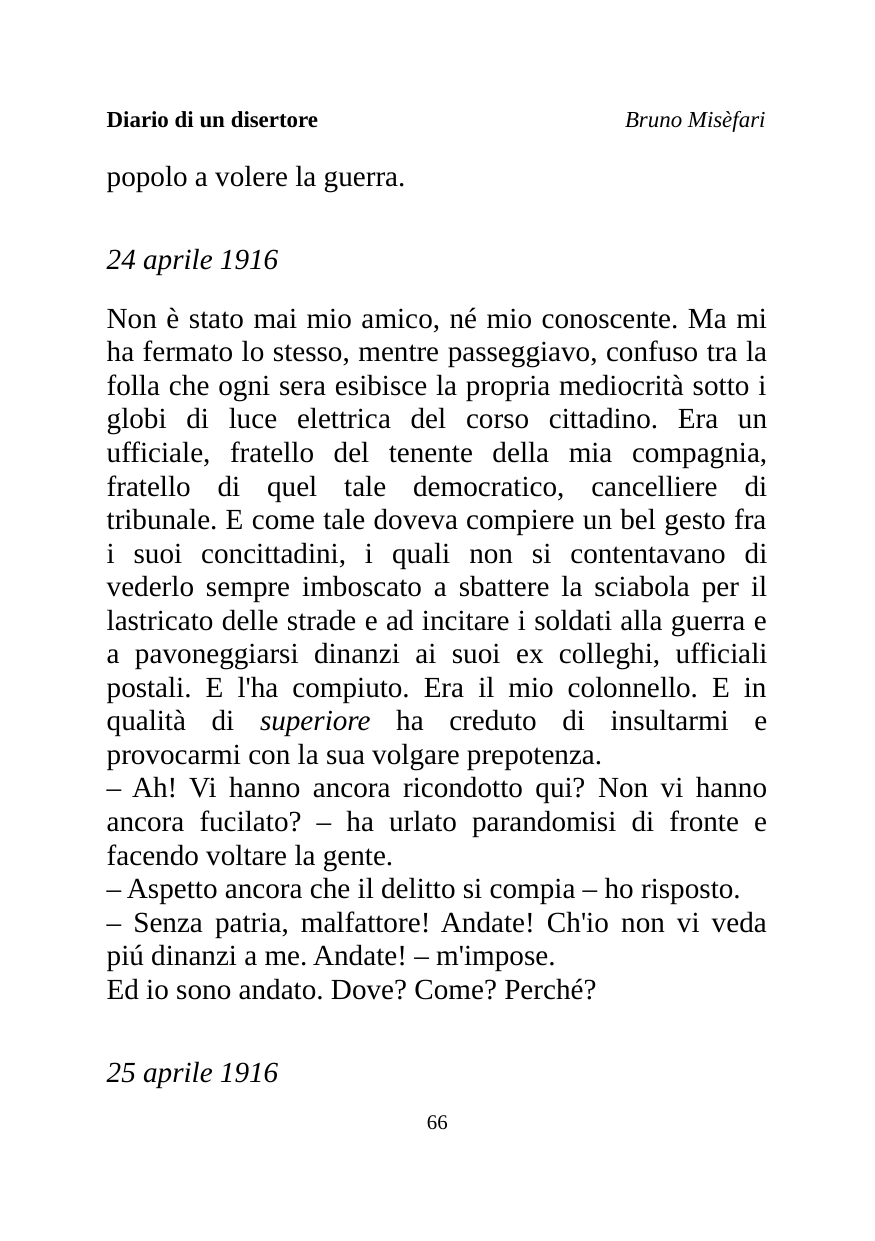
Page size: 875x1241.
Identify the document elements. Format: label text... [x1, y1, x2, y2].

text – Ah! Vi hanno ancora ricondotto qui? Non vi hanno ancora fucilato? – ha urlato parandomisi di fronte e facendo voltare la gente. [106, 771, 768, 871]
text 25 aprile 1916 [106, 1055, 768, 1089]
text Ed io sono andato. Dove? Come? Perché? [106, 972, 768, 1005]
text – Senza patria, malfattore! Andate! Ch'io non vi veda piú dinanzi a me. Andate! – m'impose. [106, 905, 768, 972]
text popolo a volere la guerra. [106, 159, 768, 192]
text – Aspetto ancora che il delitto si compia – ho risposto. [106, 871, 768, 905]
text Non è stato mai mio amico, né mio conoscente. Ma mi ha fermato lo stesso, mentre passeggiavo, confuso tra la folla che ogni sera esibisce la propria mediocrità sotto i globi di luce elettrica del corso cittadino. Era un ufficiale, fratello del tenente della mia compagnia, fratello di quel tale democratico, cancelliere di tribunale. E come tale doveva compiere un bel gesto fra i suoi concittadini, i quali non si contentavano di vederlo sempre imboscato a sbattere la sciabola per il lastricato delle strade e ad incitare i soldati alla guerra e a pavoneggiarsi dinanzi ai suoi ex colleghi, ufficiali postali. E l'ha compiuto. Era il mio colonnello. E in qualità di superiore ha creduto di insultarmi e provocarmi con la sua volgare prepotenza. [106, 301, 768, 771]
text 24 aprile 1916 [106, 242, 768, 276]
